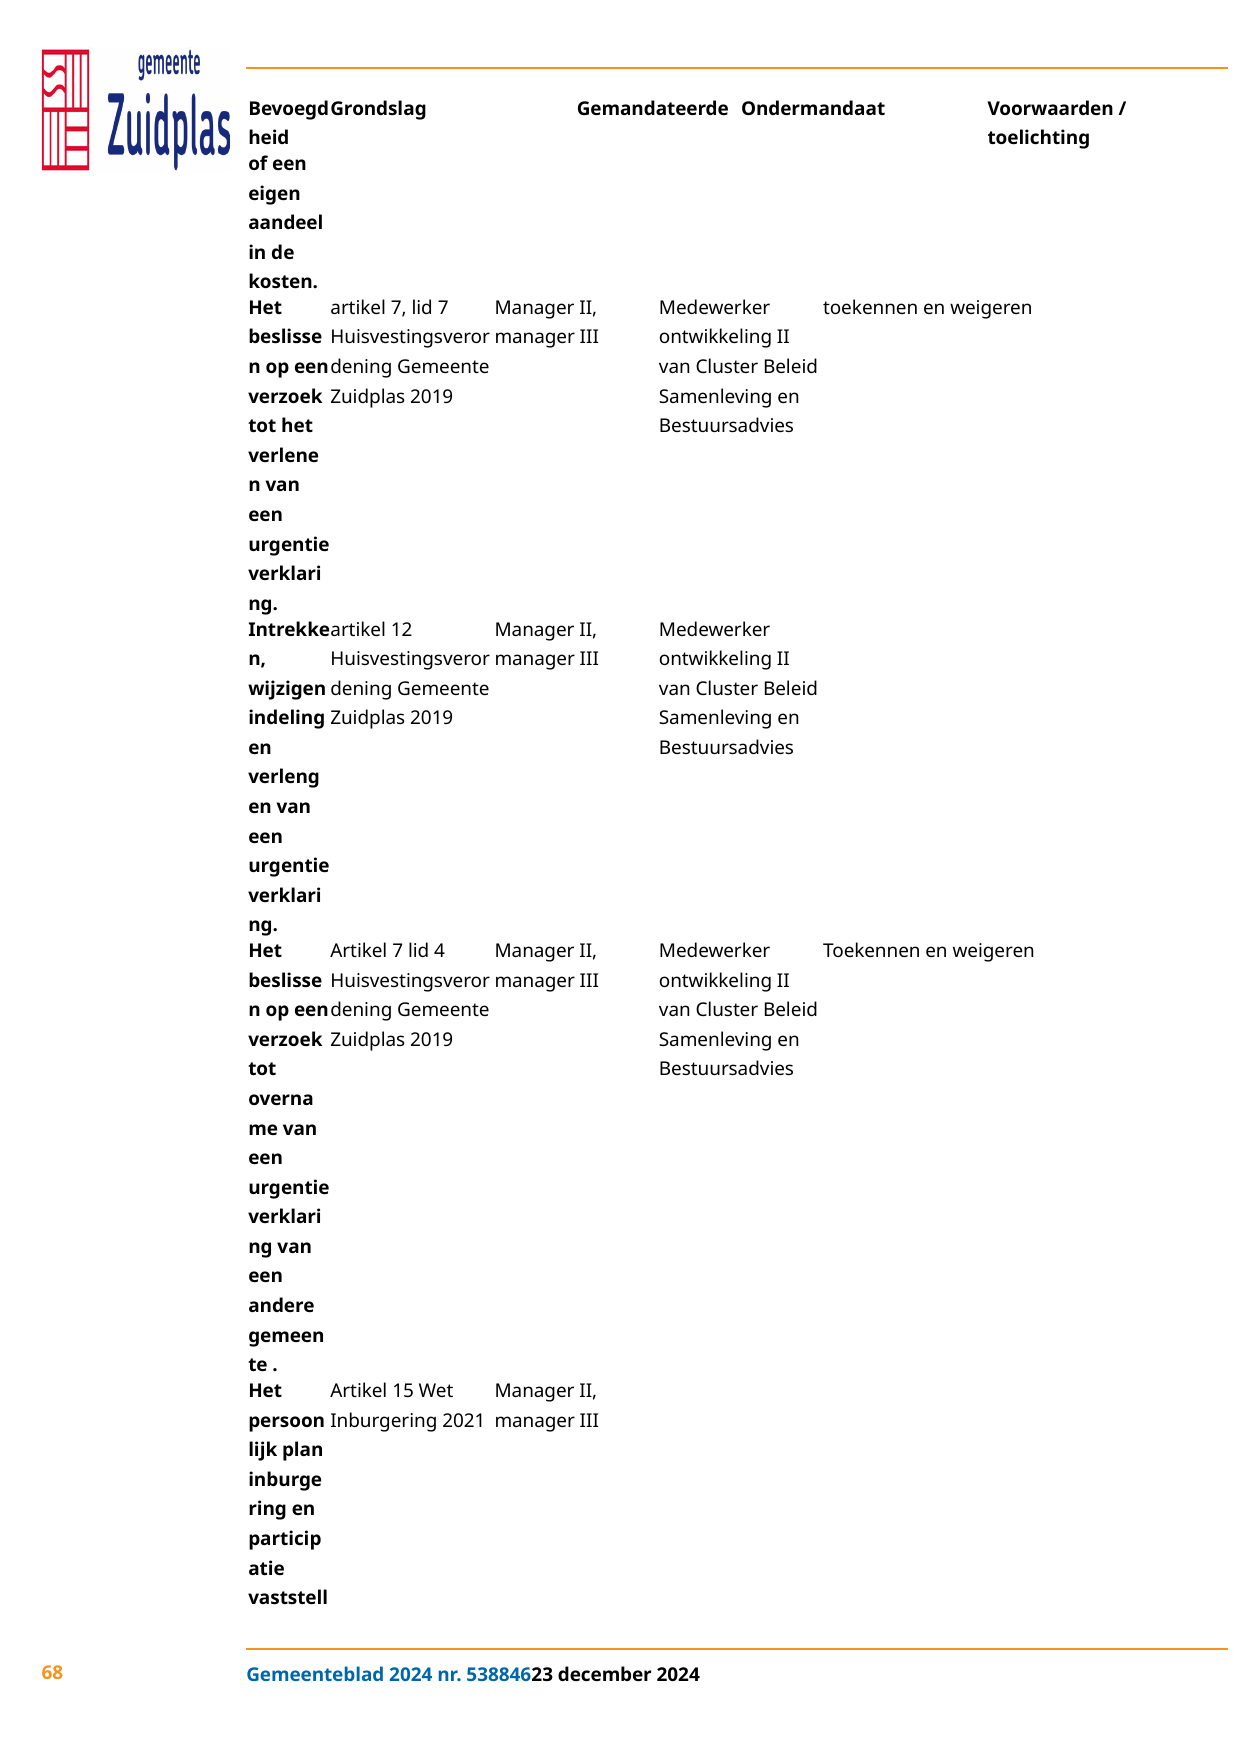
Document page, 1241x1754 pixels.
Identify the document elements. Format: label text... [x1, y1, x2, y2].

table_cell [659, 1377, 823, 1610]
table_cell [823, 1377, 1152, 1610]
table_cell Artikel 15 Wet Inburgering 2021 [330, 1377, 494, 1610]
table_cell Medewerker ontwikkeling II van Cluster Beleid Samenleving en Bestuursadvies [659, 937, 823, 1377]
table_cell Manager II, manager III [494, 294, 659, 616]
table_cell Artikel 7 lid 4 Huisvestingsverordening Gemeente Zuidplas 2019 [330, 937, 494, 1377]
table_cell [823, 150, 1152, 294]
table_cell Het persoonlijk plan inburgering en participatie vaststell [248, 1377, 330, 1610]
table_cell Toekennen en weigeren [823, 937, 1152, 1377]
table_cell [494, 150, 659, 294]
table_cell Manager II, manager III [494, 616, 659, 937]
table_cell Medewerker ontwikkeling II van Cluster Beleid Samenleving en Bestuursadvies [659, 294, 823, 616]
table_header Grondslag [330, 95, 577, 150]
table_cell Manager II, manager III [494, 937, 659, 1377]
table_cell Manager II, manager III [494, 1377, 659, 1610]
table_cell of een eigen aandeel in de kosten. [248, 150, 330, 294]
table_cell [330, 150, 494, 294]
table_cell Het beslissen op een verzoek tot het verlenen van een urgentieverklaring. [248, 294, 330, 616]
table_header Gemandateerde [577, 95, 741, 150]
table_cell artikel 7, lid 7 Huisvestingsverordening Gemeente Zuidplas 2019 [330, 294, 494, 616]
table_cell Het beslissen op een verzoek tot overname van een urgentieverklaring van een andere gemeente . [248, 937, 330, 1377]
table_cell toekennen en weigeren [823, 294, 1152, 616]
table_cell Intrekken, wijzigen indeling en verlengen van een urgentieverklaring. [248, 616, 330, 937]
table_header Bevoegdheid [248, 95, 330, 150]
table_header Ondermandaat [741, 95, 987, 150]
picture [41, 47, 231, 172]
table_cell artikel 12 Huisvestingsverordening Gemeente Zuidplas 2019 [330, 616, 494, 937]
table_cell Medewerker ontwikkeling II van Cluster Beleid Samenleving en Bestuursadvies [659, 616, 823, 937]
table_header Voorwaarden / toelichting [987, 95, 1152, 150]
table_cell [659, 150, 823, 294]
table_cell [823, 616, 1152, 937]
